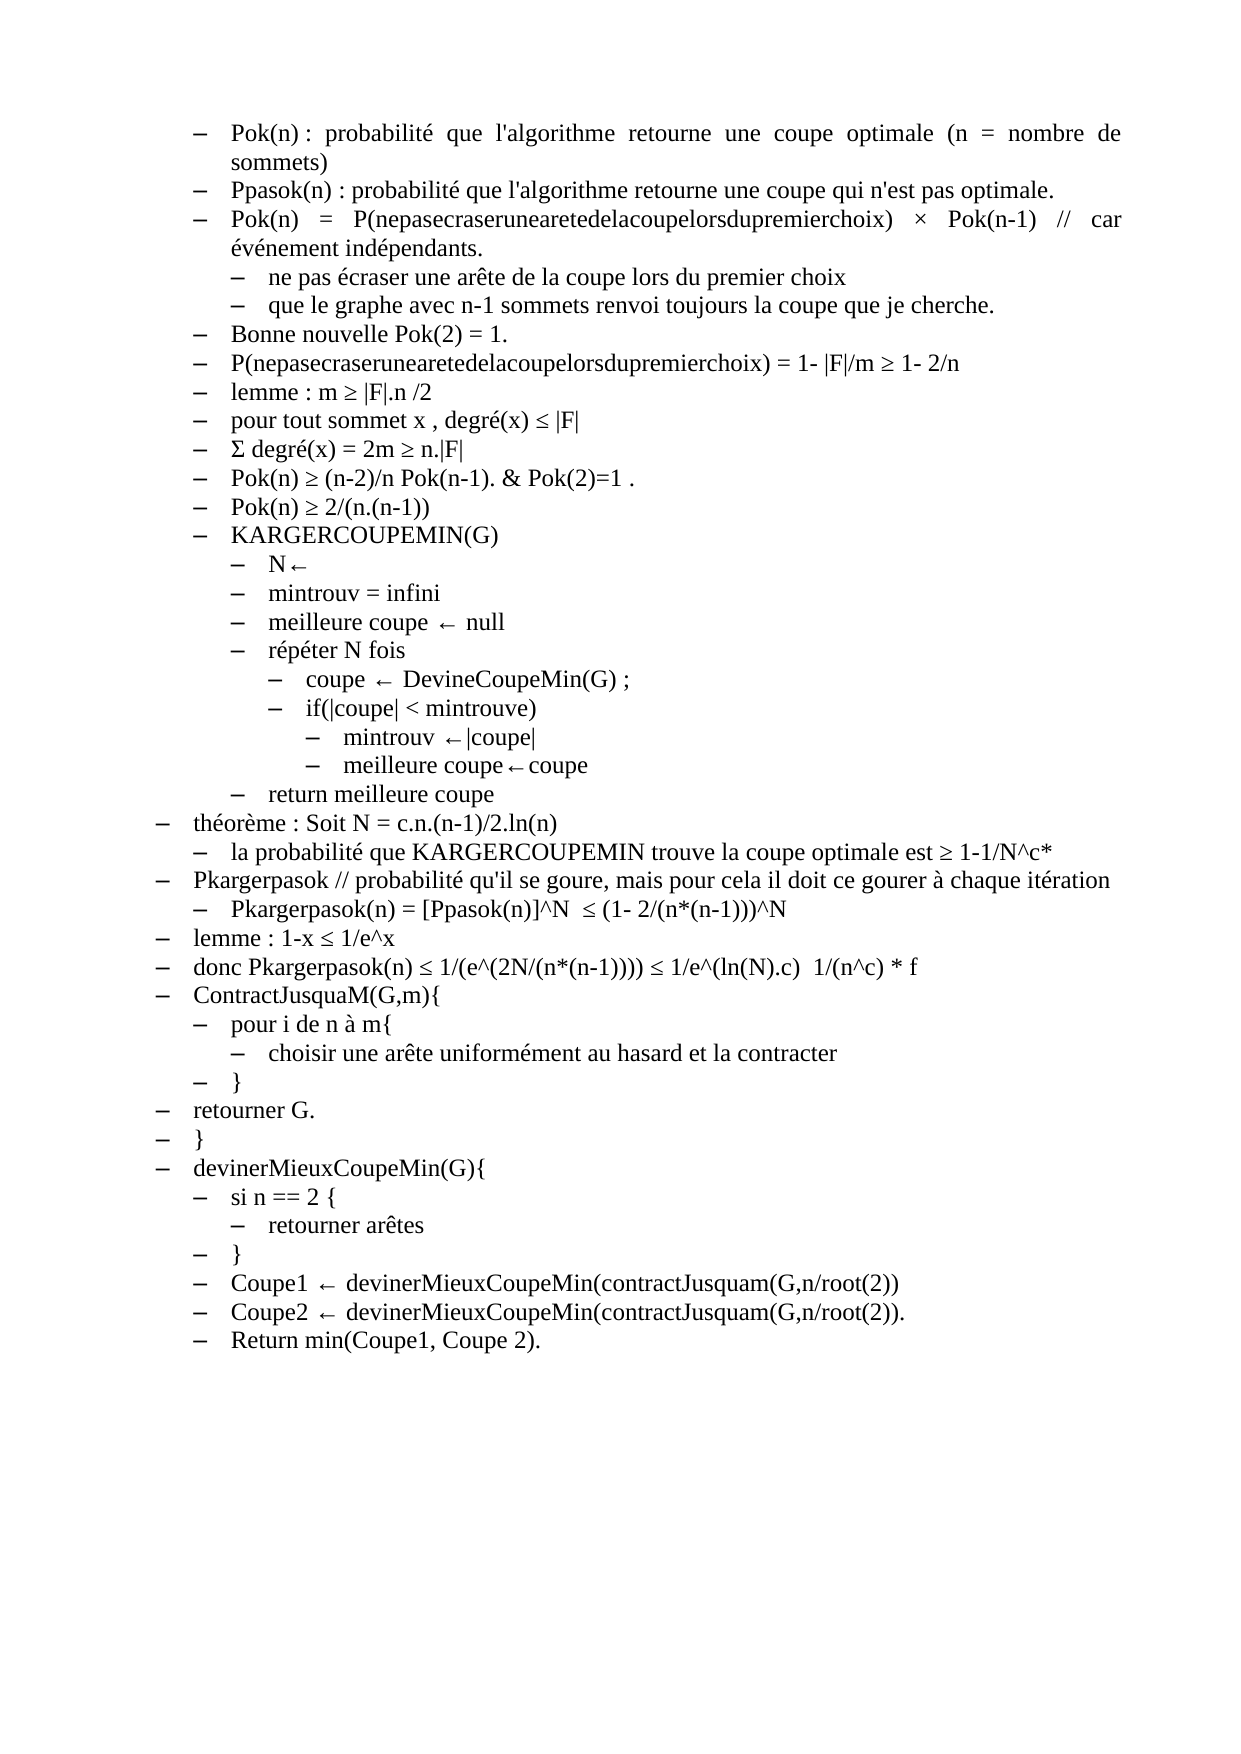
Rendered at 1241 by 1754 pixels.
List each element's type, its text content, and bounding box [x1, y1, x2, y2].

list meilleure coupe ← null [231, 607, 1122, 636]
list répéter N fois [231, 636, 1122, 664]
list donc Pkargerpasok(n) ≤ 1/(e^(2N/(n*(n-1)))) ≤ 1/e^(ln(N).c) 1/(n^c) * f [156, 952, 1122, 981]
list Coupe2 ← devinerMieuxCoupeMin(contractJusquam(G,n/root(2)). [193, 1297, 1122, 1326]
list Pok(n) = P(nepasecraserunearetedelacoupelorsdupremierchoix) × Pok(n-1) // car événement indépendants. [193, 204, 1122, 262]
list P(nepasecraserunearetedelacoupelorsdupremierchoix) = 1- |F|/m ≥ 1- 2/n [193, 348, 1122, 377]
list Bonne nouvelle Pok(2) = 1. [193, 319, 1122, 348]
list retourner arêtes [231, 1211, 1122, 1239]
list KARGERCOUPEMIN(G) [193, 521, 1122, 549]
list si n == 2 { [193, 1182, 1122, 1211]
list devinerMieuxCoupeMin(G){ [156, 1153, 1122, 1182]
list } [156, 1124, 1122, 1153]
list Coupe1 ← devinerMieuxCoupeMin(contractJusquam(G,n/root(2)) [193, 1268, 1122, 1297]
list ContractJusquaM(G,m){ [156, 981, 1122, 1009]
list Pok(n) ≥ 2/(n.(n-1)) [193, 492, 1122, 521]
list } [193, 1067, 1122, 1096]
list return meilleure coupe [231, 779, 1122, 808]
list mintrouv = infini [231, 578, 1122, 607]
list retourner G. [156, 1096, 1122, 1124]
list que le graphe avec n-1 sommets renvoi toujours la coupe que je cherche. [231, 291, 1122, 319]
list N← [231, 549, 1122, 578]
list meilleure coupe←coupe [306, 751, 1122, 779]
list Pkargerpasok(n) = [Ppasok(n)]^N ≤ (1- 2/(n*(n-1)))^N [193, 894, 1122, 923]
list ne pas écraser une arête de la coupe lors du premier choix [231, 262, 1122, 291]
list pour tout sommet x , degré(x) ≤ |F| [193, 406, 1122, 434]
list lemme : m ≥ |F|.n /2 [193, 377, 1122, 406]
list Σ degré(x) = 2m ≥ n.|F| [193, 434, 1122, 463]
list Pkargerpasok // probabilité qu'il se goure, mais pour cela il doit ce gourer à chaque itération [156, 866, 1122, 894]
list Pok(n) ≥ (n-2)/n Pok(n-1). & Pok(2)=1 . [193, 463, 1122, 492]
list if(|coupe| < mintrouve) [268, 693, 1122, 722]
list Pok(n) : probabilité que l'algorithme retourne une coupe optimale (n = nombre de sommets) [193, 118, 1122, 176]
list pour i de n à m{ [193, 1009, 1122, 1038]
list } [193, 1239, 1122, 1268]
list Ppasok(n) : probabilité que l'algorithme retourne une coupe qui n'est pas optimale. [193, 176, 1122, 204]
list Return min(Coupe1, Coupe 2). [193, 1326, 1122, 1354]
list choisir une arête uniformément au hasard et la contracter [231, 1038, 1122, 1067]
list coupe ← DevineCoupeMin(G) ; [268, 664, 1122, 693]
list mintrouv ←|coupe| [306, 722, 1122, 751]
list théorème : Soit N = c.n.(n-1)/2.ln(n) [156, 808, 1122, 837]
list lemme : 1-x ≤ 1/e^x [156, 923, 1122, 952]
list la probabilité que KARGERCOUPEMIN trouve la coupe optimale est ≥ 1-1/N^c* [193, 837, 1122, 866]
